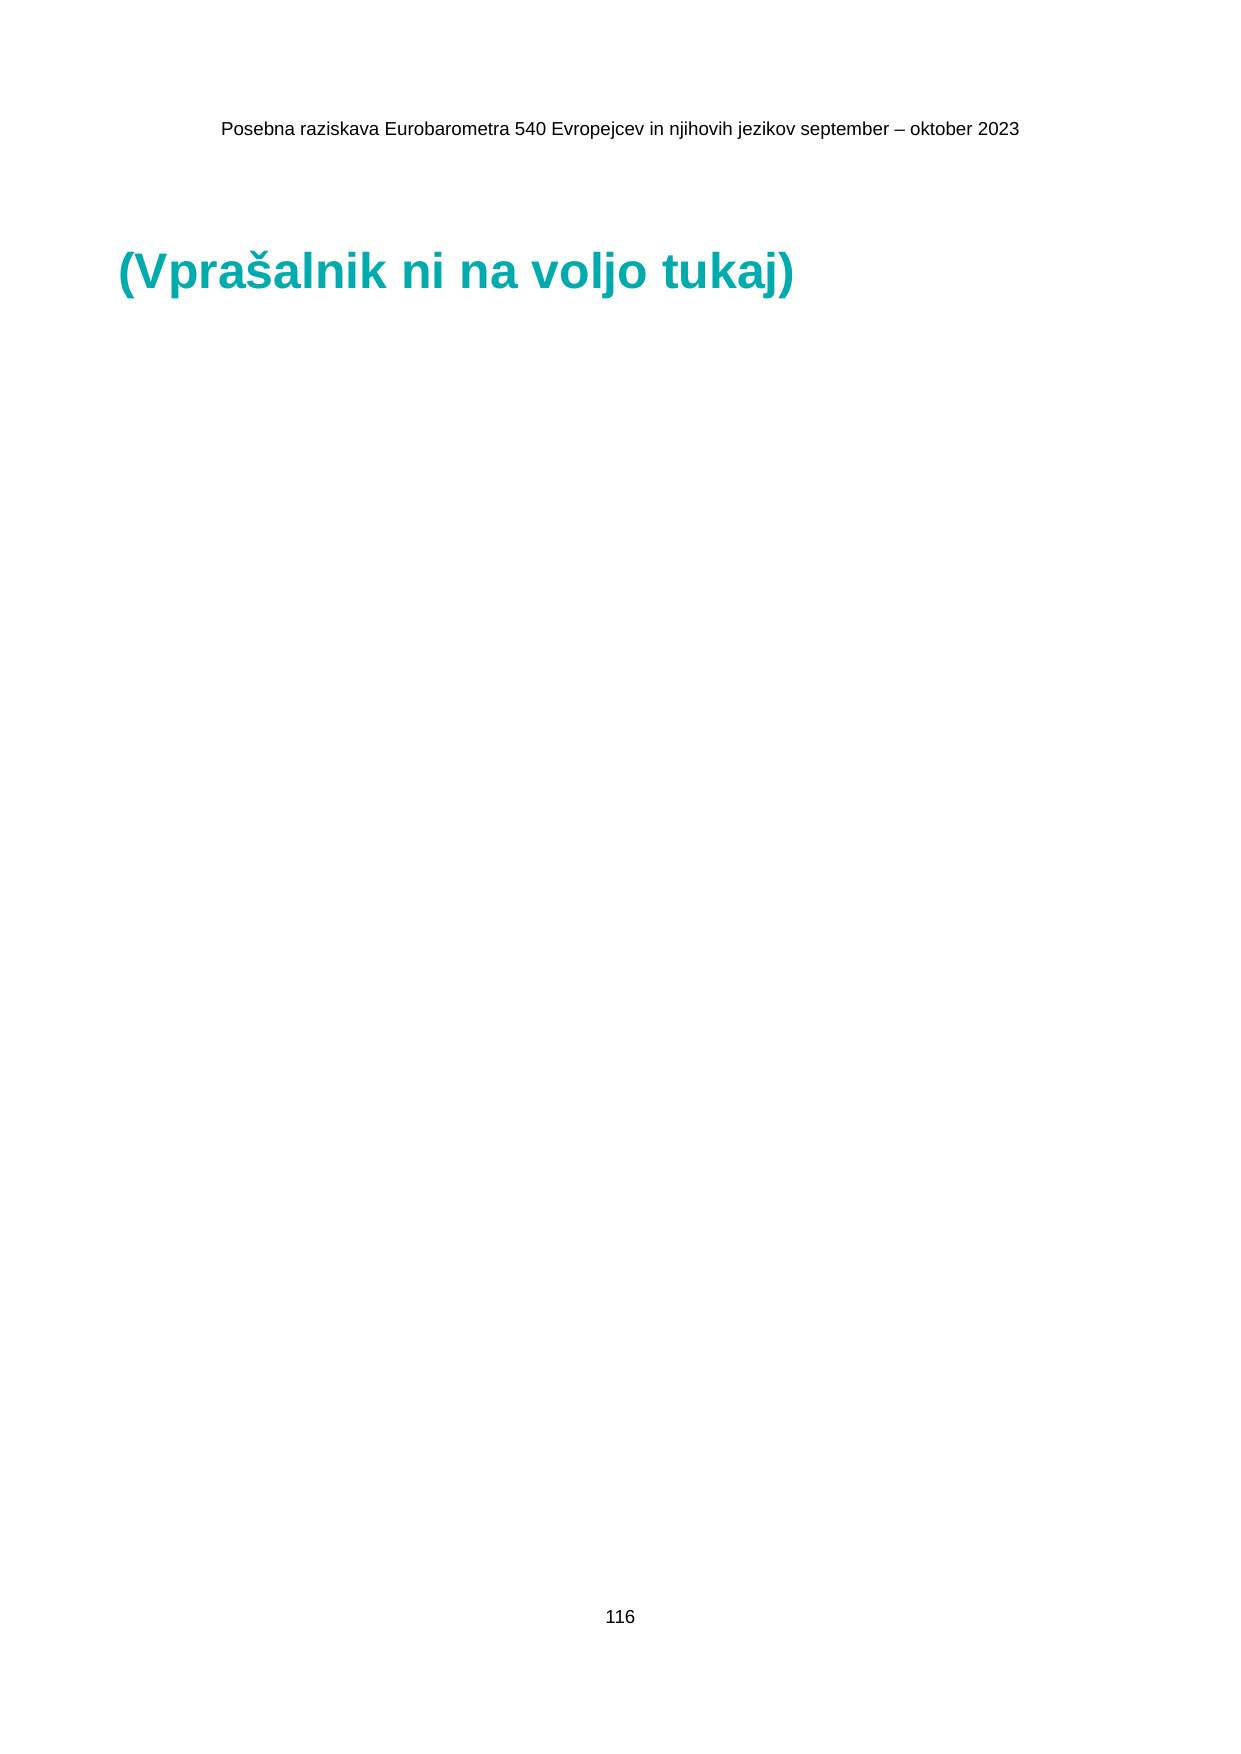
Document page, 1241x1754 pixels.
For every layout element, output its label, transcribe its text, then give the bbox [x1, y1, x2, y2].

subtitle (Vprašalnik ni na voljo tukaj) [118, 241, 1122, 299]
